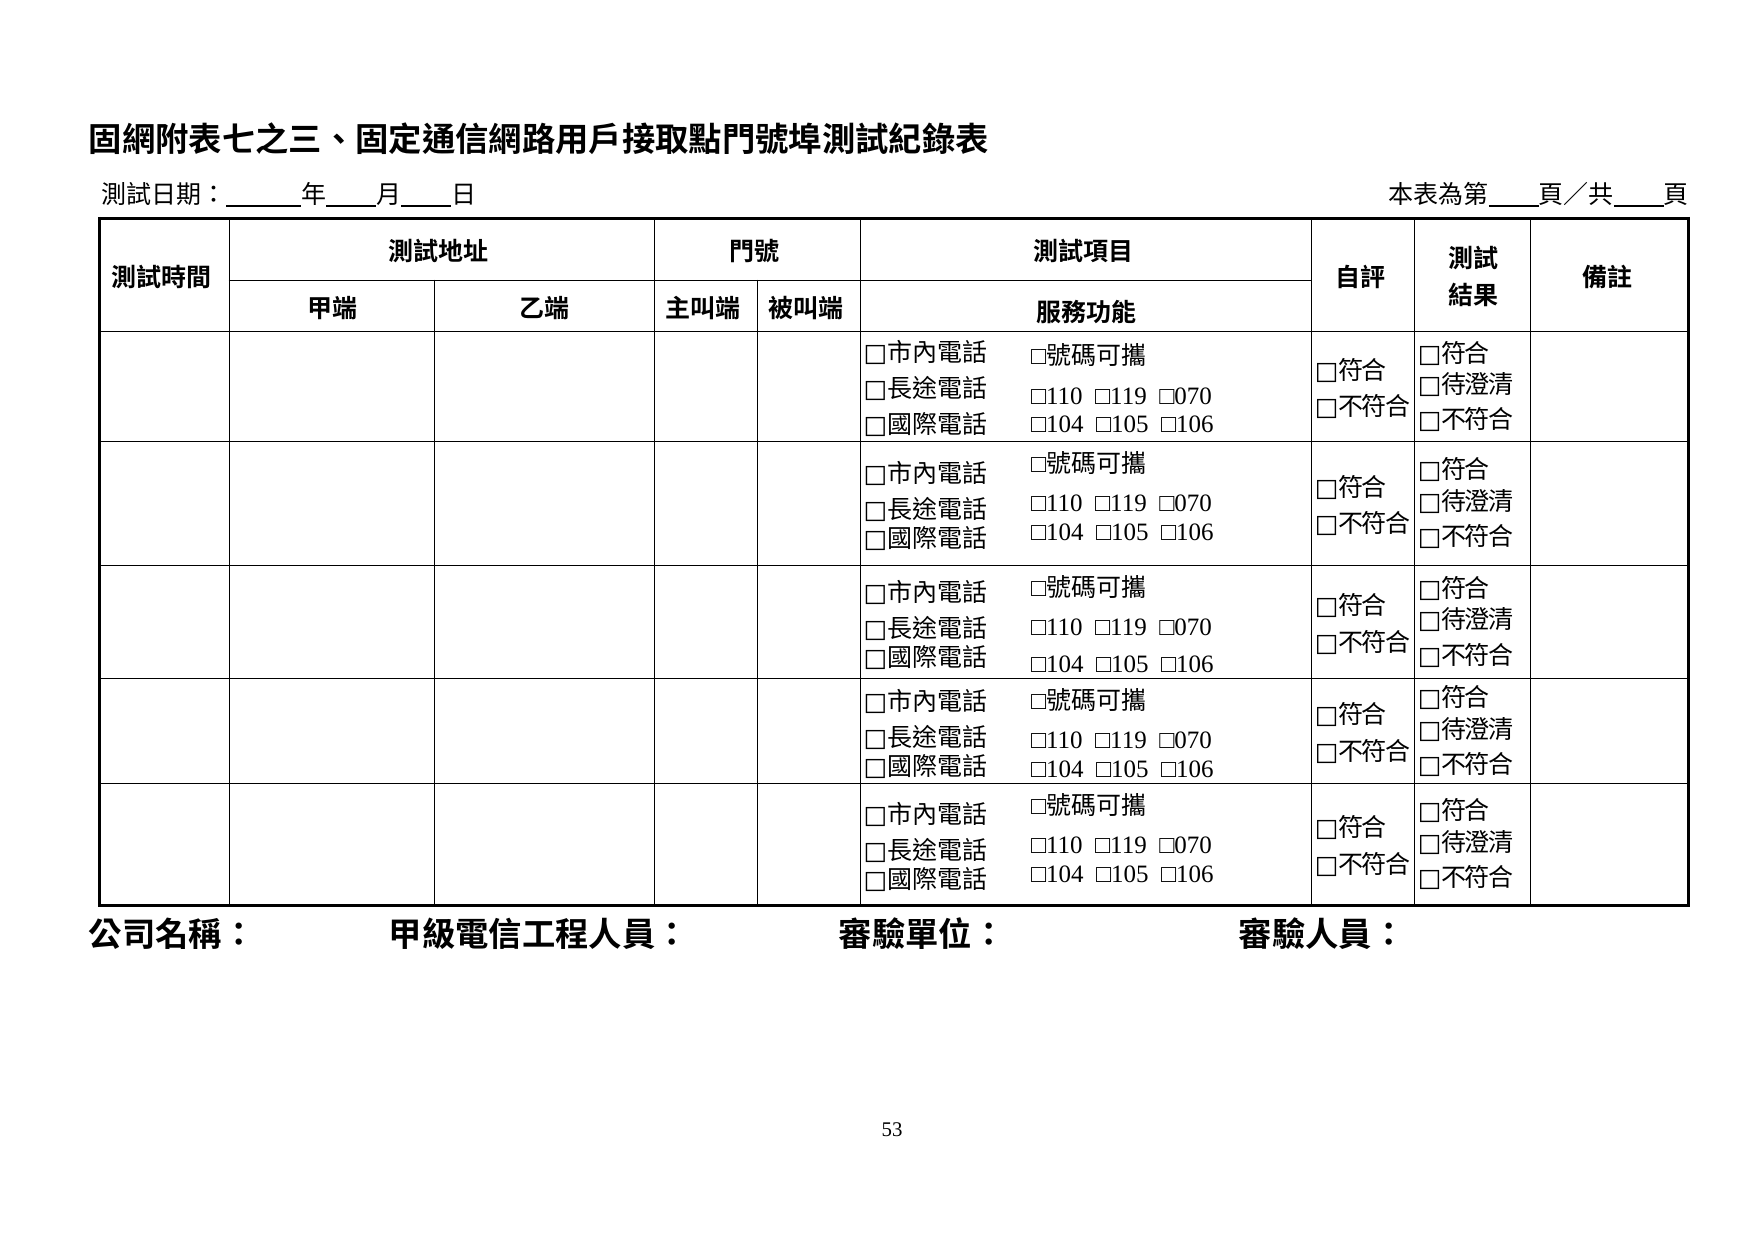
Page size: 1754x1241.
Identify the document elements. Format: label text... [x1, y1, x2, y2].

table_cell [101, 332, 229, 441]
table_cell [655, 332, 757, 441]
table_header 備註 [1531, 220, 1687, 331]
table_cell □市內電話 □長途電話 □國際電話 [861, 442, 1028, 565]
table_cell 主叫端 [655, 281, 757, 331]
table_cell □號碼可攜 □110 □119 □070 □104 □105 □106 [1028, 566, 1311, 678]
table_cell □符合 □待澄清 □不符合 [1415, 679, 1530, 783]
subtitle 固網附表七之三、固定通信網路用戶接取點門號埠測試紀錄表 [89, 112, 1695, 161]
table_header 測試時間 [101, 220, 229, 331]
table_cell □符合 □待澄清 □不符合 [1415, 784, 1530, 904]
table_cell [758, 784, 860, 904]
table_cell □符合 □不符合 [1312, 566, 1414, 678]
table_cell [758, 679, 860, 783]
table_cell [435, 442, 654, 565]
table_cell [230, 332, 434, 441]
table_cell □符合 □待澄清 □不符合 [1415, 332, 1530, 441]
table_cell □符合 □待澄清 □不符合 [1415, 566, 1530, 678]
table_cell [230, 566, 434, 678]
table_cell [655, 784, 757, 904]
table_header 測試項目 [861, 220, 1311, 279]
table_cell [758, 442, 860, 565]
table_cell □符合 □不符合 [1312, 784, 1414, 904]
table_cell 被叫端 [758, 281, 860, 331]
table_cell [655, 442, 757, 565]
table_cell 乙端 [435, 281, 654, 331]
table_header 測試 結果 [1415, 220, 1530, 331]
table_cell [1531, 566, 1687, 678]
table_cell □符合 □不符合 [1312, 442, 1414, 565]
table_cell 服務功能 [861, 281, 1311, 331]
text 測試日期： 年 月 日 本表為第 頁／共 頁 [101, 173, 1703, 211]
table_cell [435, 332, 654, 441]
table_cell □市內電話 □長途電話 □國際電話 [861, 566, 1028, 678]
table_cell 甲端 [230, 281, 434, 331]
table_cell [101, 442, 229, 565]
table_cell [655, 566, 757, 678]
table_cell [435, 679, 654, 783]
table_cell □符合 □不符合 [1312, 679, 1414, 783]
table_cell [1531, 679, 1687, 783]
table_header 門號 [655, 220, 860, 279]
table_cell [655, 679, 757, 783]
table_cell □符合 □待澄清 □不符合 [1415, 442, 1530, 565]
table_cell [1531, 784, 1687, 904]
table_cell □號碼可攜 □110 □119 □070 □104 □105 □106 [1028, 679, 1311, 783]
table_cell □號碼可攜 □110 □119 □070 □104 □105 □106 [1028, 784, 1311, 904]
table_cell □號碼可攜 □110 □119 □070 □104 □105 □106 [1028, 442, 1311, 565]
table_cell [230, 784, 434, 904]
table_cell [230, 442, 434, 565]
table_cell □市內電話 □長途電話 □國際電話 [861, 332, 1028, 441]
table_cell □市內電話 □長途電話 □國際電話 [861, 784, 1028, 904]
table_cell □號碼可攜 □110 □119 □070 □104 □105 □106 [1028, 332, 1311, 441]
text 公司名稱： 甲級電信工程人員： 審驗單位： 審驗人員： [89, 907, 1695, 956]
table_cell [1531, 332, 1687, 441]
table_cell [101, 566, 229, 678]
table_cell [435, 784, 654, 904]
table_header 自評 [1312, 220, 1414, 331]
table_cell [1531, 442, 1687, 565]
table_header 測試地址 [230, 220, 654, 279]
table_cell [101, 784, 229, 904]
table_cell [230, 679, 434, 783]
table_cell [758, 566, 860, 678]
table_cell [435, 566, 654, 678]
table_cell □符合 □不符合 [1312, 332, 1414, 441]
table_cell □市內電話 □長途電話 □國際電話 [861, 679, 1028, 783]
table_cell [101, 679, 229, 783]
table_cell [758, 332, 860, 441]
